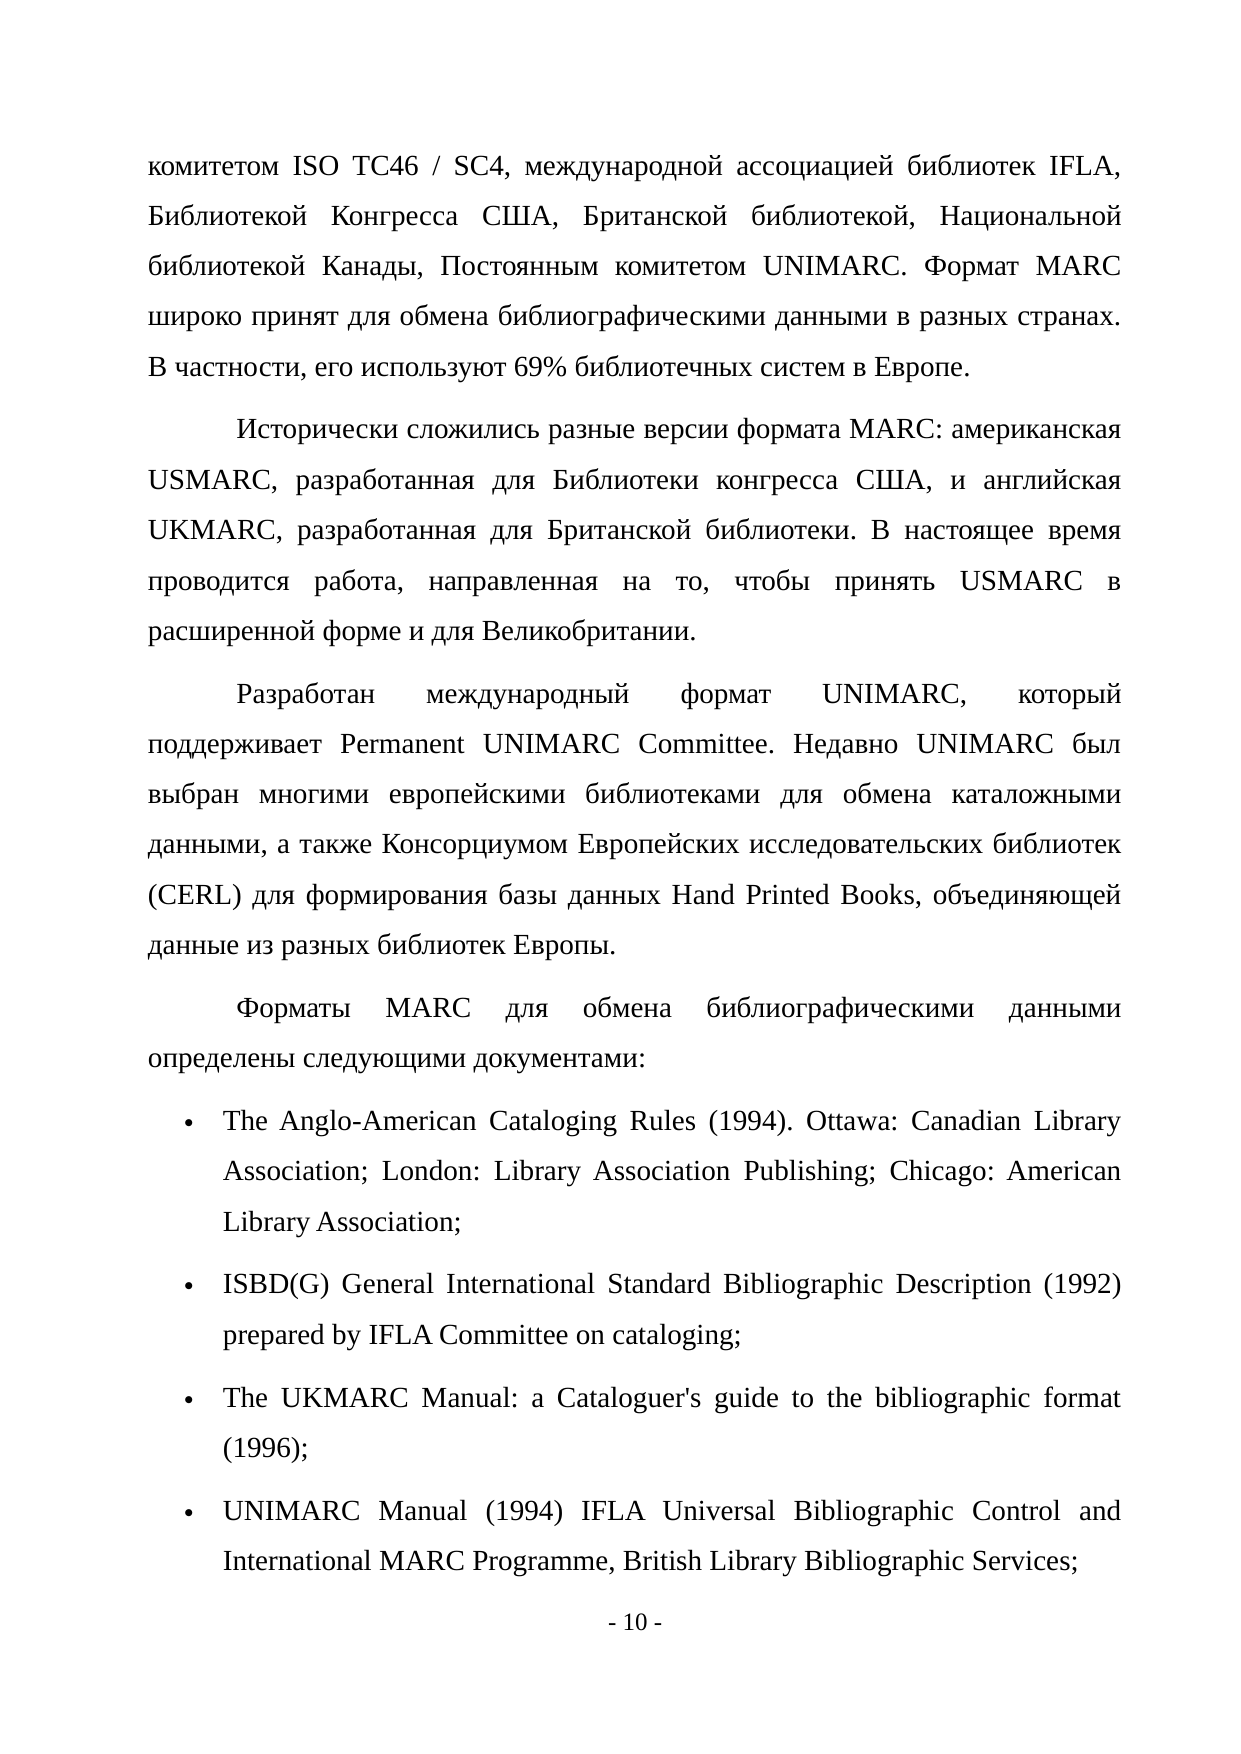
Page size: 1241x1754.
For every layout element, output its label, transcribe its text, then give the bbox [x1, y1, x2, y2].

list ISBD(G) General International Standard Bibliographic Description (1992) prepared by IFLA Committee on cataloging; [185, 1267, 1122, 1351]
text Разработан международный формат UNIMARC, который поддерживает Permanent UNIMARC Committee. Недавно UNIMARC был выбран многими европейскими библиотеками для обмена каталожными данными, а также Консорциумом Европейских исследовательских библиотек (CERL) для формирования базы данных Hand Printed Books, объединяющей данные из разных библиотек Европы. [148, 676, 1122, 961]
text комитетом ISO TC46 / SC4, международной ассоциацией библиотек IFLA, Библиотекой Конгресса США, Британской библиотекой, Национальной библиотекой Канады, Постоянным комитетом UNIMARC. Формат MARC широко принят для обмена библиографическими данными в разных странах. В частности, его используют 69% библиотечных систем в Европе. [148, 148, 1122, 382]
text Форматы MARC для обмена библиографическими данными определены следующими документами: [148, 990, 1122, 1074]
list UNIMARC Manual (1994) IFLA Universal Bibliographic Control and International MARC Programme, British Library Bibliographic Services; [185, 1493, 1122, 1577]
text Исторически сложились разные версии формата MARC: американская USMARC, разработанная для Библиотеки конгресса США, и английская UKMARC, разработанная для Британской библиотеки. В настоящее время проводится работа, направленная на то, чтобы принять USMARC в расширенной форме и для Великобритании. [148, 412, 1122, 646]
list The Anglo-American Cataloging Rules (1994). Ottawa: Canadian Library Association; London: Library Association Publishing; Chicago: American Library Association; [185, 1103, 1122, 1237]
list The UKMARC Manual: a Cataloguer's guide to the bibliographic format (1996); [185, 1380, 1122, 1464]
